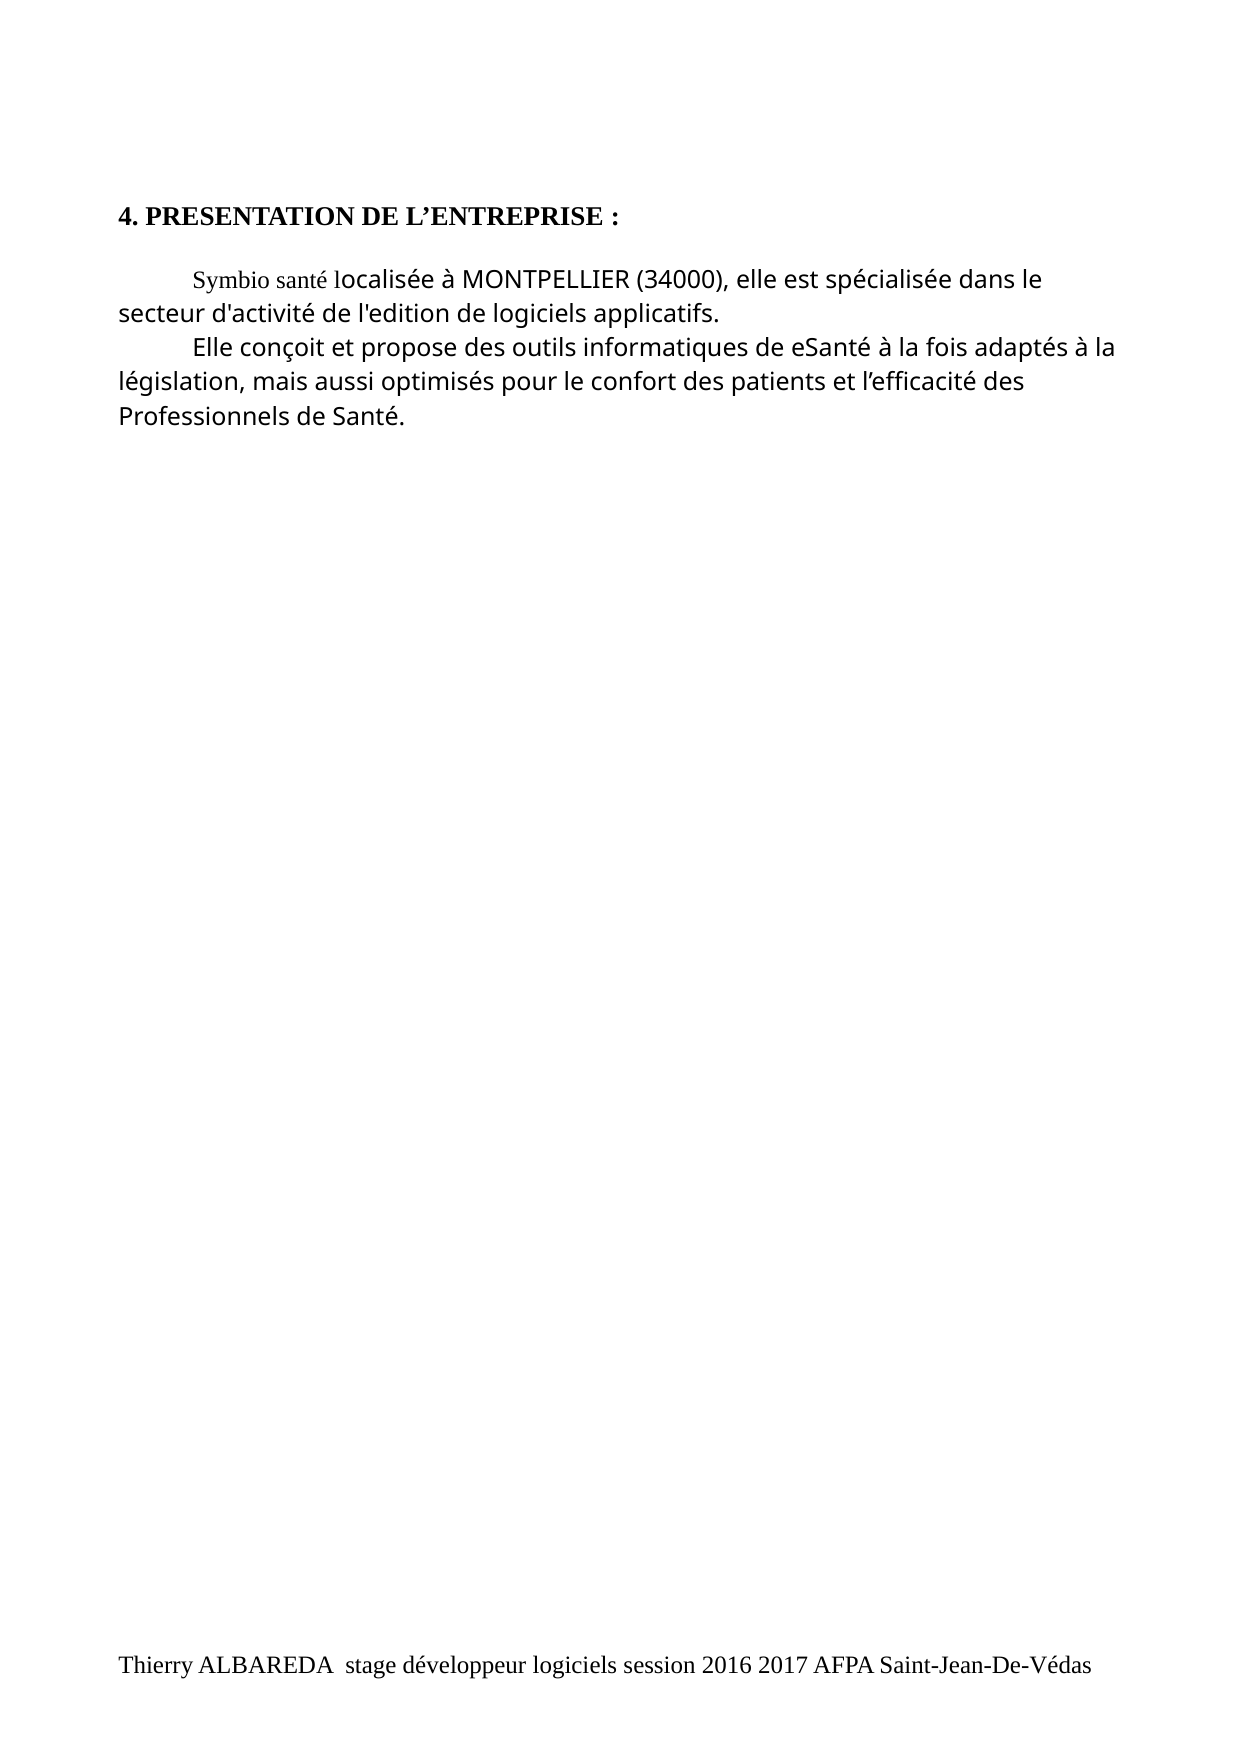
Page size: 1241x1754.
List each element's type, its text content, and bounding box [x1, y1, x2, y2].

text 4. PRESENTATION DE L’ENTREPRISE : [118, 199, 1122, 231]
text Elle conçoit et propose des outils informatiques de eSanté à la fois adaptés à la législation, mais aussi optimisés pour le confort des patients et l’efficacité des Professionnels de Santé. [118, 330, 1122, 432]
text Symbio santé localisée à MONTPELLIER (34000), elle est spécialisée dans le secteur d'activité de l'edition de logiciels applicatifs. [118, 262, 1122, 330]
